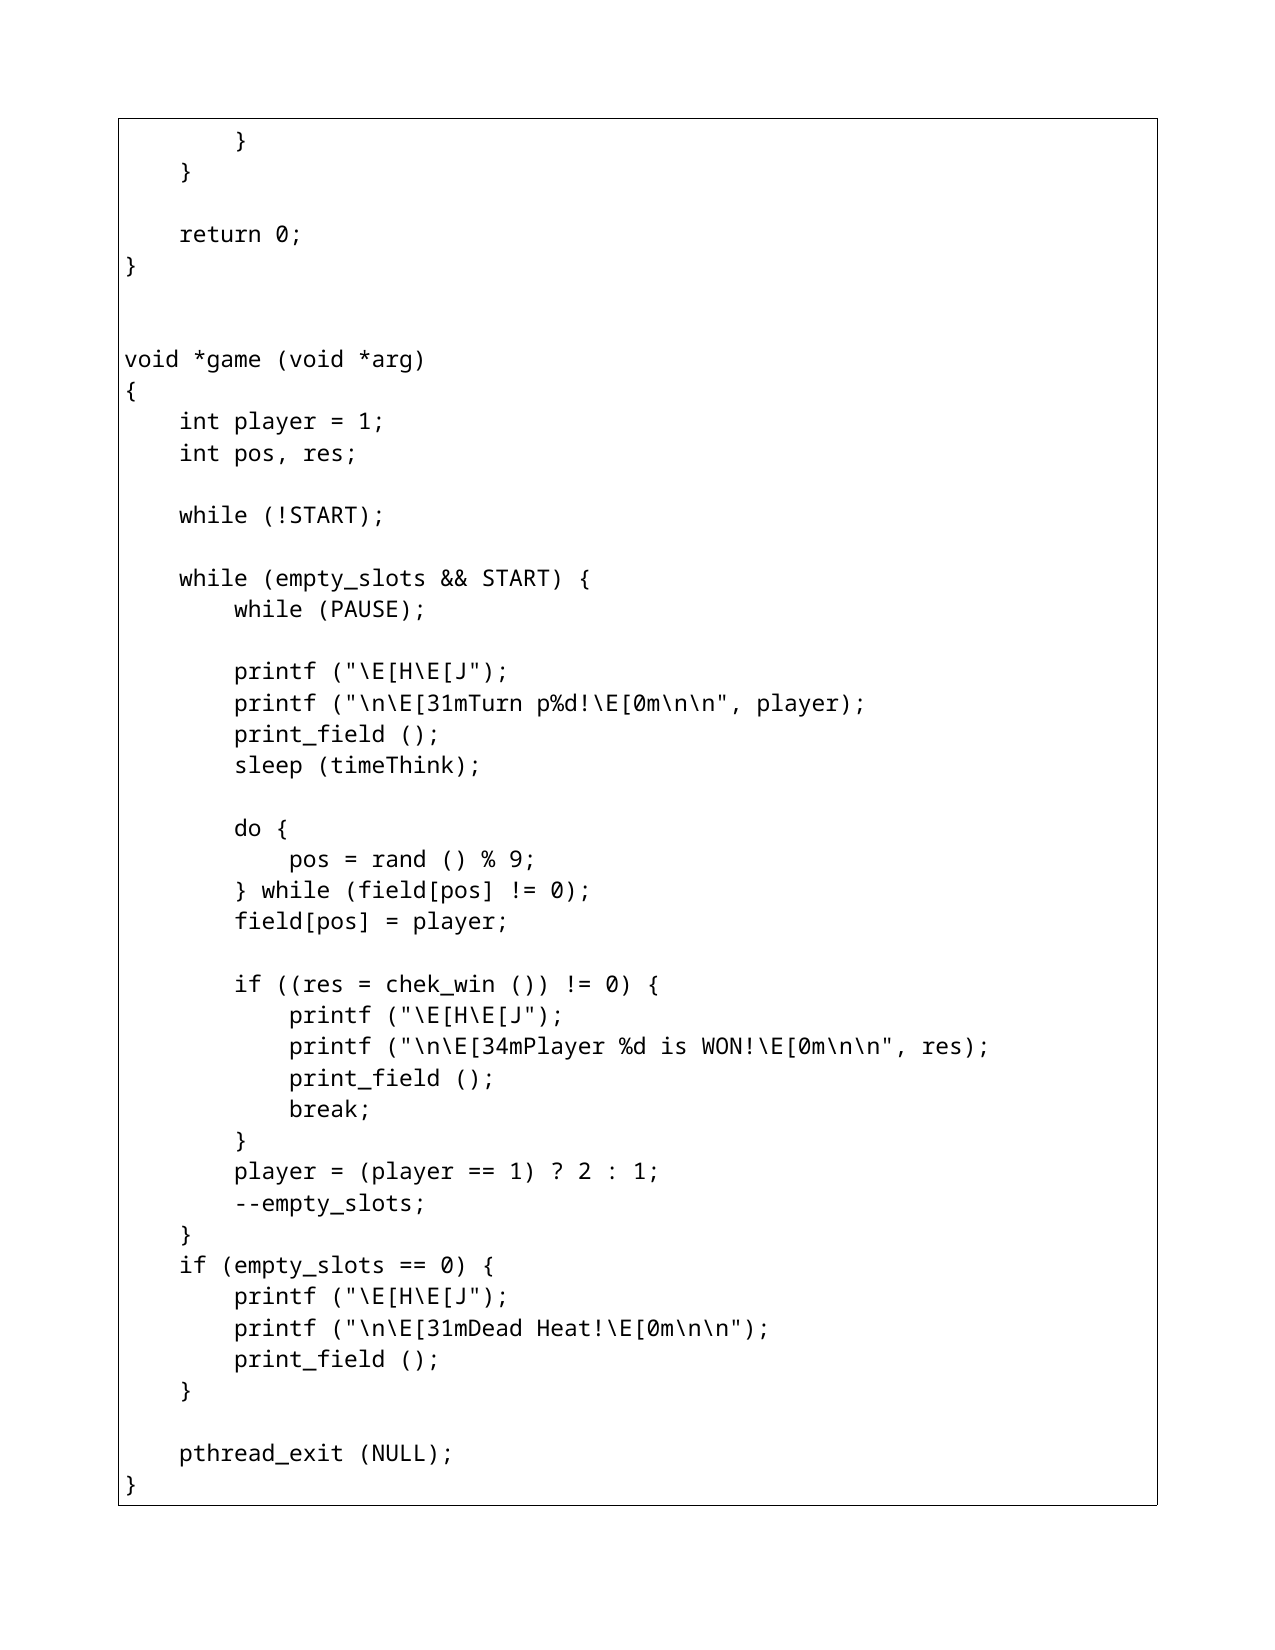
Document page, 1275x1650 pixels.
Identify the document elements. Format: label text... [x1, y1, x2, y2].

table_header } } return 0; } void *game (void *arg) { int player = 1; int pos, res; while (!START); while (empty_slots && START) { while (PAUSE); printf ("\E[H\E[J"); printf ("\n\E[31mTurn p%d!\E[0m\n\n", player); print_field (); sleep (timeThink); do { pos = rand () % 9; } while (field[pos] != 0); field[pos] = player; if ((res = chek_win ()) != 0) { printf ("\E[H\E[J"); printf ("\n\E[34mPlayer %d is WON!\E[0m\n\n", res); print_field (); break; } player = (player == 1) ? 2 : 1; --empty_slots; } if (empty_slots == 0) { printf ("\E[H\E[J"); printf ("\n\E[31mDead Heat!\E[0m\n\n"); print_field (); } pthread_exit (NULL); } [119, 119, 1157, 1505]
